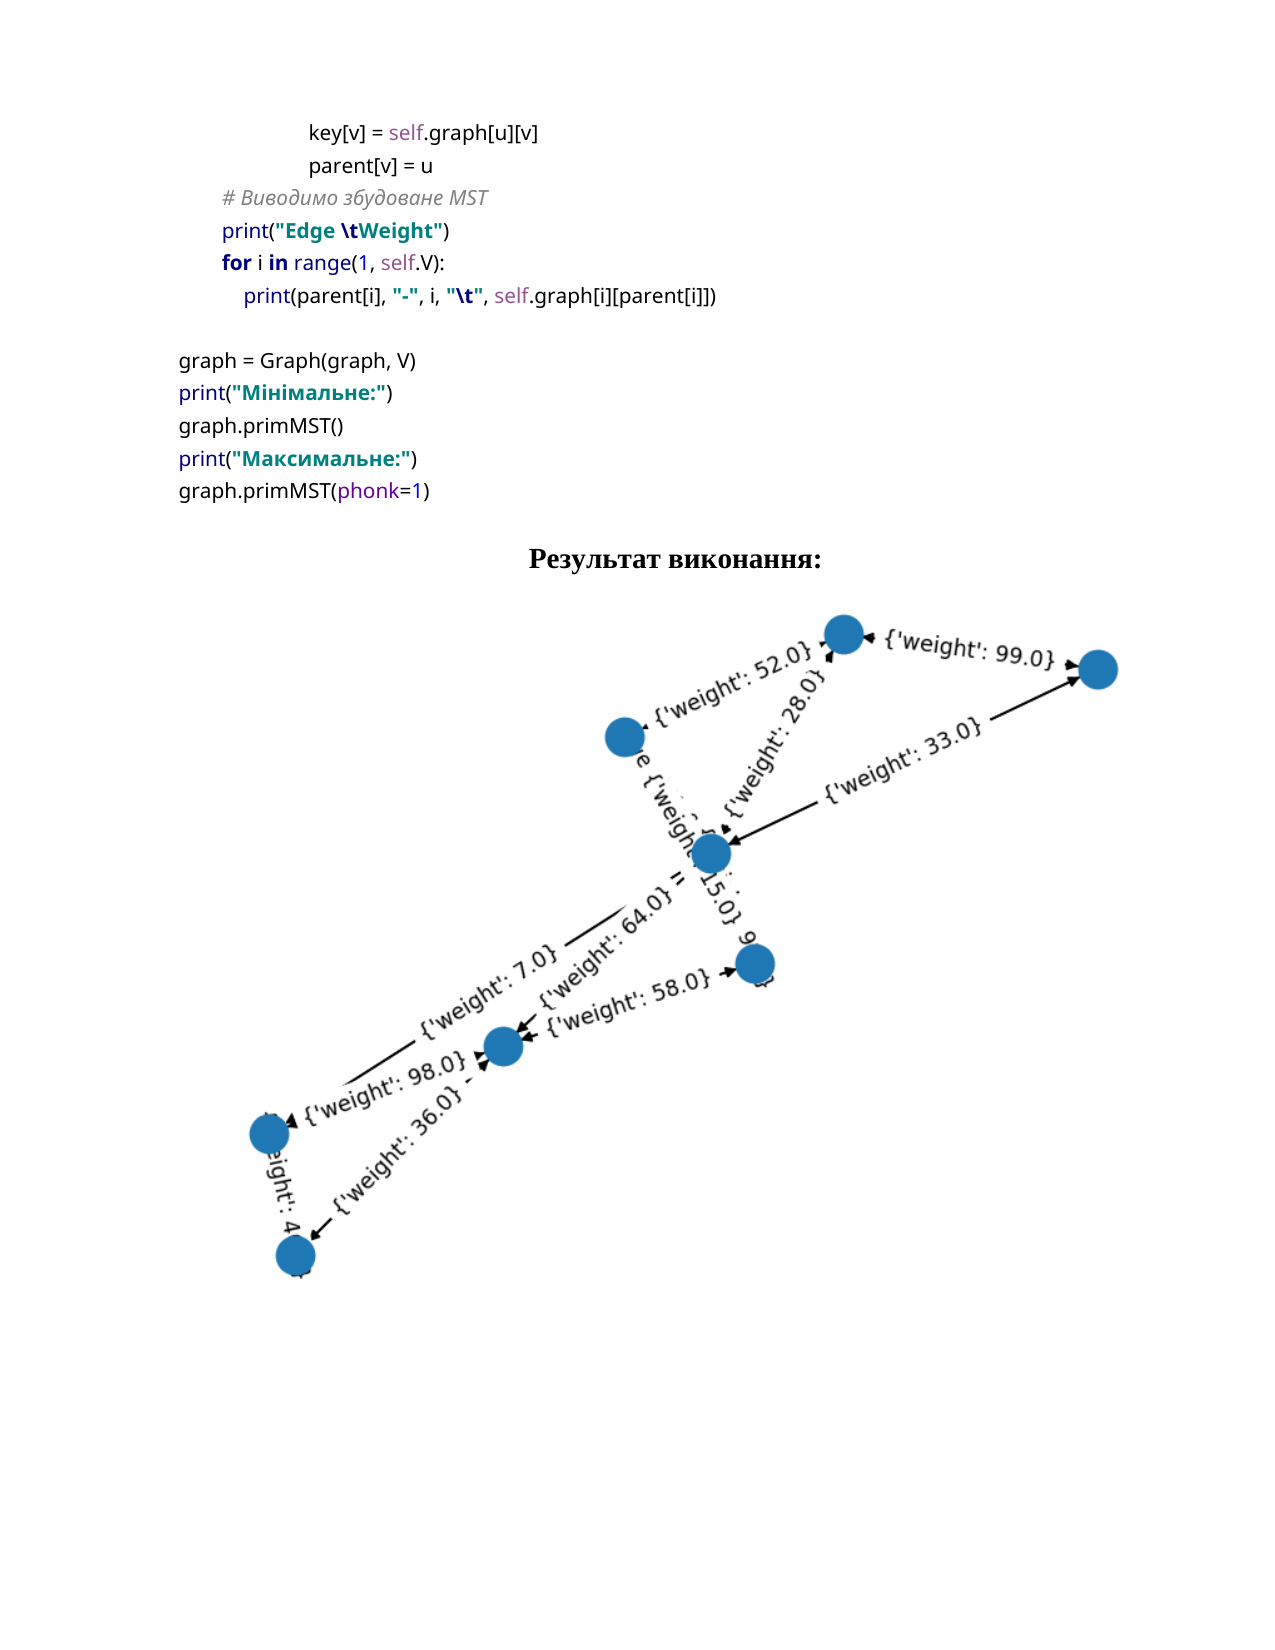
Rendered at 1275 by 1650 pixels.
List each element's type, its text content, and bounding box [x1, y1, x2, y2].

text Результат виконання: [177, 541, 1174, 575]
text key[v] = self.graph[u][v] parent[v] = u # Виводимо збудоване MST print("Edge \tWeight") for i in range(1, self.V): print(parent[i], "-", i, "\t", self.graph[i][parent[i]]) graph = Graph(graph, V) print("Мінімальне:") graph.primMST() print("Максимальне:") graph.primMST(phonk=1) [177, 118, 1167, 505]
picture [210, 579, 1153, 1299]
